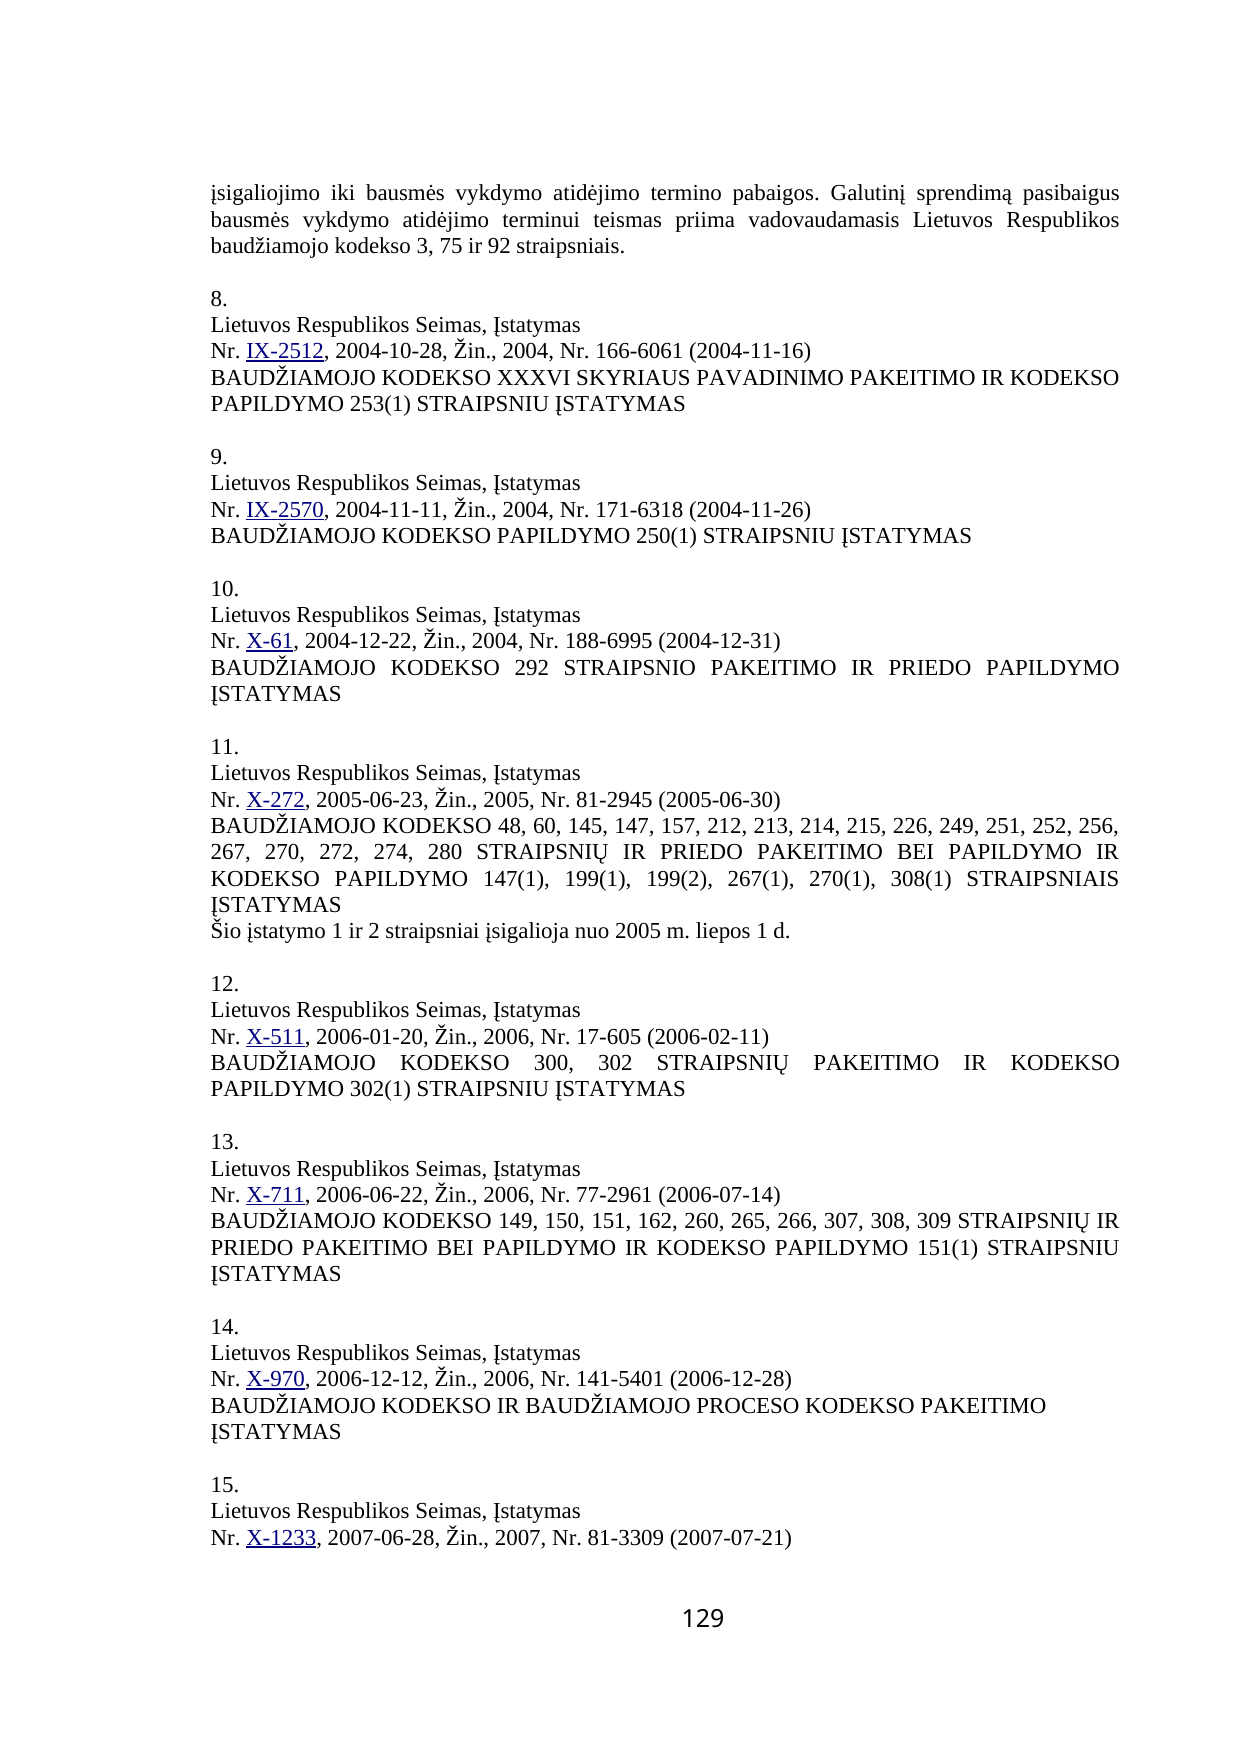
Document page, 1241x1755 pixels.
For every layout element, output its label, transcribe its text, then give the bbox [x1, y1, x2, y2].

text Lietuvos Respublikos Seimas, Įstatymas [210, 996, 1120, 1023]
text 8. [210, 285, 1120, 311]
text BAUDŽIAMOJO KODEKSO 48, 60, 145, 147, 157, 212, 213, 214, 215, 226, 249, 251, 252, 256, 267, 270, 272, 274, 280 STRAIPSNIŲ IR PRIEDO PAKEITIMO BEI PAPILDYMO IR KODEKSO PAPILDYMO 147(1), 199(1), 199(2), 267(1), 270(1), 308(1) STRAIPSNIAIS ĮSTATYMAS [210, 812, 1120, 917]
text Nr. IX-2512, 2004-10-28, Žin., 2004, Nr. 166-6061 (2004-11-16) [210, 338, 1120, 364]
text Nr. IX-2570, 2004-11-11, Žin., 2004, Nr. 171-6318 (2004-11-26) [210, 496, 1120, 522]
text Lietuvos Respublikos Seimas, Įstatymas [210, 469, 1120, 496]
text Lietuvos Respublikos Seimas, Įstatymas [210, 601, 1120, 627]
text Nr. X-970, 2006-12-12, Žin., 2006, Nr. 141-5401 (2006-12-28) [210, 1365, 1120, 1392]
text Nr. X-511, 2006-01-20, Žin., 2006, Nr. 17-605 (2006-02-11) [210, 1023, 1120, 1049]
text Nr. X-1233, 2007-06-28, Žin., 2007, Nr. 81-3309 (2007-07-21) [210, 1523, 1120, 1550]
text Nr. X-61, 2004-12-22, Žin., 2004, Nr. 188-6995 (2004-12-31) [210, 627, 1120, 654]
text BAUDŽIAMOJO KODEKSO PAPILDYMO 250(1) STRAIPSNIU ĮSTATYMAS [210, 522, 1120, 548]
text Šio įstatymo 1 ir 2 straipsniai įsigalioja nuo 2005 m. liepos 1 d. [210, 917, 1120, 944]
text 11. [210, 733, 1120, 759]
text Nr. X-711, 2006-06-22, Žin., 2006, Nr. 77-2961 (2006-07-14) [210, 1181, 1120, 1207]
text Lietuvos Respublikos Seimas, Įstatymas [210, 311, 1120, 338]
text 13. [210, 1128, 1120, 1154]
text BAUDŽIAMOJO KODEKSO XXXVI SKYRIAUS PAVADINIMO PAKEITIMO IR KODEKSO PAPILDYMO 253(1) STRAIPSNIU ĮSTATYMAS [210, 364, 1120, 417]
text įsigaliojimo iki bausmės vykdymo atidėjimo termino pabaigos. Galutinį sprendimą pasibaigus bausmės vykdymo atidėjimo terminui teismas priima vadovaudamasis Lietuvos Respublikos baudžiamojo kodekso 3, 75 ir 92 straipsniais. [210, 179, 1120, 258]
text BAUDŽIAMOJO KODEKSO 300, 302 STRAIPSNIŲ PAKEITIMO IR KODEKSO PAPILDYMO 302(1) STRAIPSNIU ĮSTATYMAS [210, 1049, 1120, 1102]
text 15. [210, 1471, 1120, 1497]
text 10. [210, 575, 1120, 601]
text BAUDŽIAMOJO KODEKSO 149, 150, 151, 162, 260, 265, 266, 307, 308, 309 STRAIPSNIŲ IR PRIEDO PAKEITIMO BEI PAPILDYMO IR KODEKSO PAPILDYMO 151(1) STRAIPSNIU ĮSTATYMAS [210, 1207, 1120, 1286]
text Lietuvos Respublikos Seimas, Įstatymas [210, 1339, 1120, 1365]
text 14. [210, 1313, 1120, 1339]
text Lietuvos Respublikos Seimas, Įstatymas [210, 759, 1120, 786]
text 12. [210, 970, 1120, 996]
text 9. [210, 443, 1120, 469]
text Lietuvos Respublikos Seimas, Įstatymas [210, 1154, 1120, 1181]
text Nr. X-272, 2005-06-23, Žin., 2005, Nr. 81-2945 (2005-06-30) [210, 786, 1120, 812]
text BAUDŽIAMOJO KODEKSO IR BAUDŽIAMOJO PROCESO KODEKSO PAKEITIMO ĮSTATYMAS [210, 1392, 1120, 1444]
text BAUDŽIAMOJO KODEKSO 292 STRAIPSNIO PAKEITIMO IR PRIEDO PAPILDYMO ĮSTATYMAS [210, 654, 1120, 707]
text Lietuvos Respublikos Seimas, Įstatymas [210, 1497, 1120, 1523]
